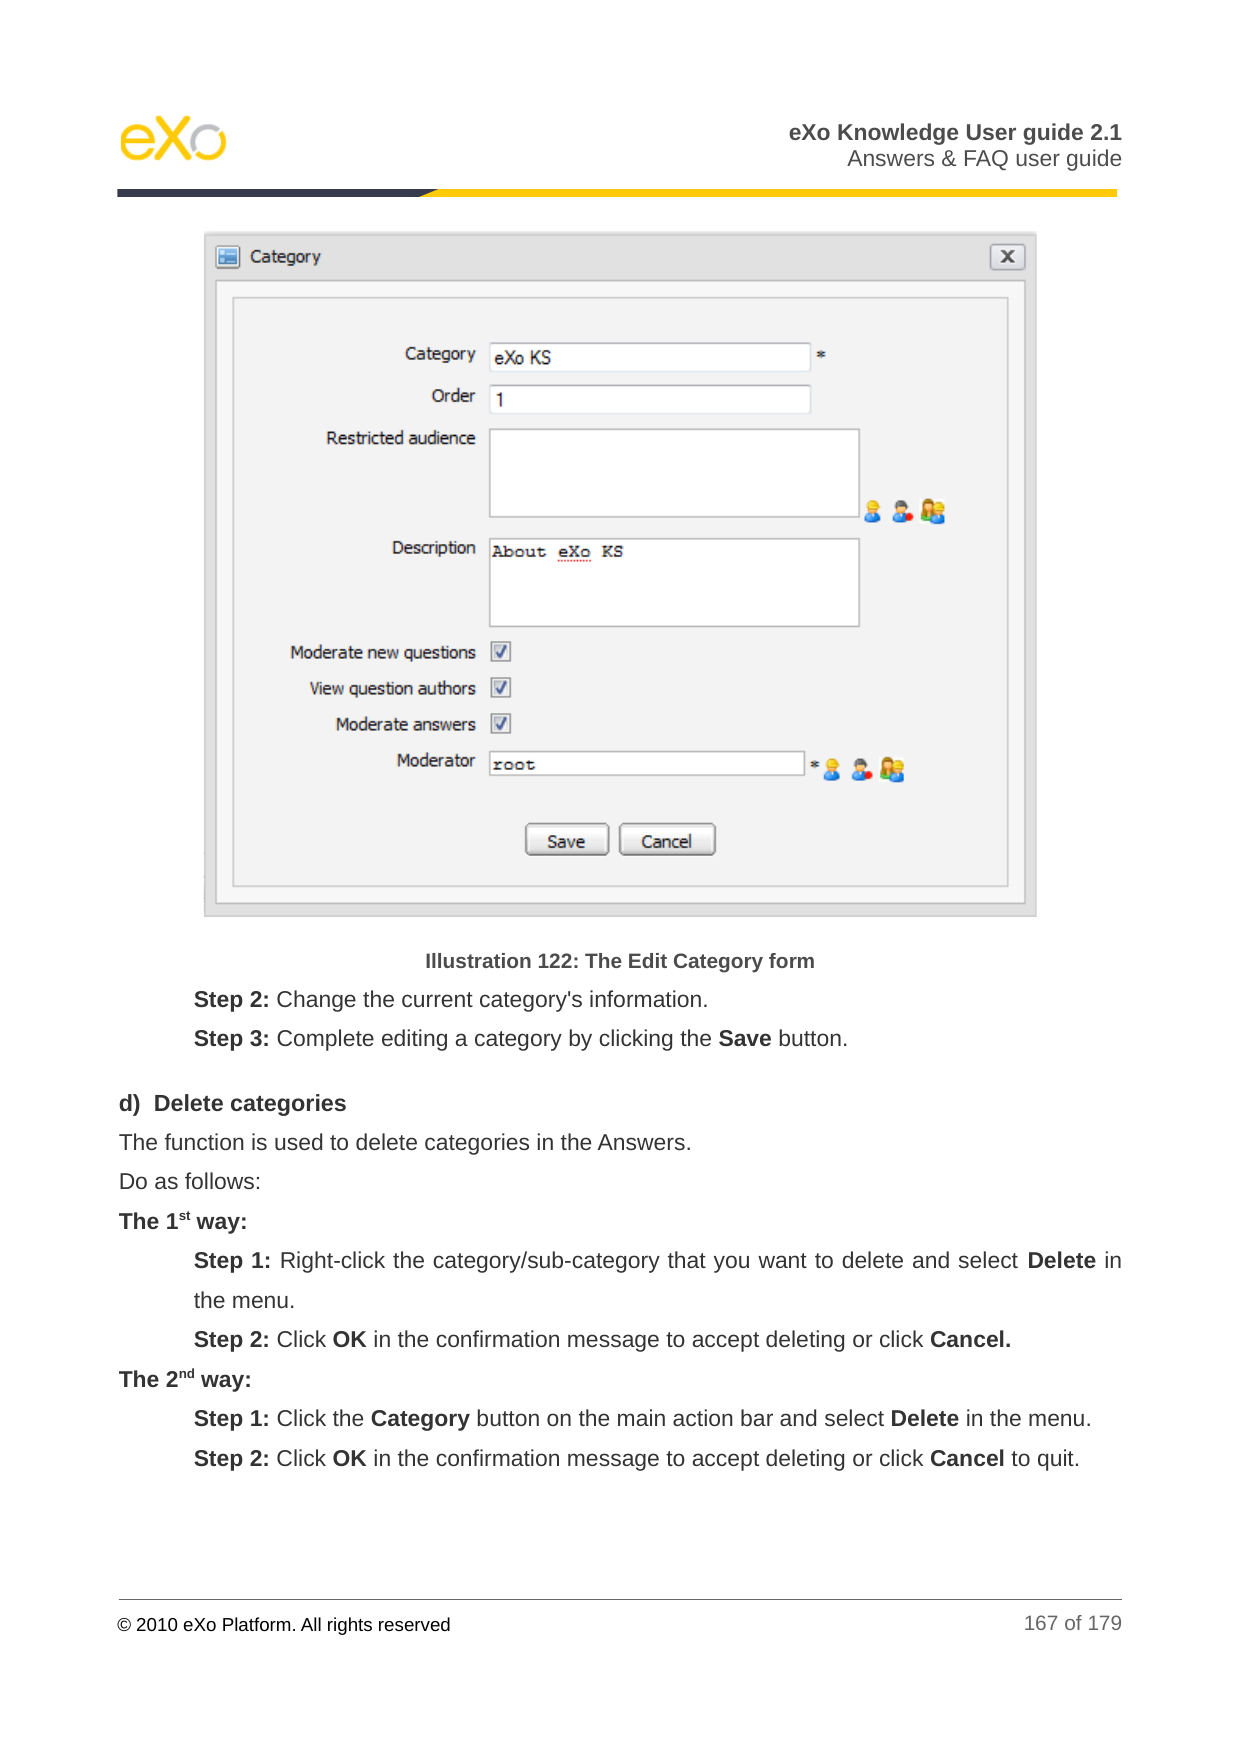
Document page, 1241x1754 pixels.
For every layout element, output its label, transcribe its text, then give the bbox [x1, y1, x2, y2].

list Illustration 122: The Edit Category form [192, 917, 1049, 972]
list Step 2: Click OK in the confirmation message to accept deleting or click Cancel to quit. [156, 1444, 1122, 1471]
list Step 3: Complete editing a category by clicking the Save button. [156, 1025, 1122, 1051]
picture [203, 231, 1037, 917]
list Step 1: Right-click the category/sub-category that you want to delete and select Delete in the menu. [156, 1247, 1122, 1313]
list Step 2: Click OK in the confirmation message to accept deleting or click Cancel. [156, 1326, 1122, 1352]
list Step 2: Change the current category's information. [156, 223, 1122, 1012]
list Step 1: Click the Category button on the main action bar and select Delete in the menu. [156, 1405, 1122, 1431]
subtitle Delete categories [118, 1089, 1122, 1116]
text The function is used to delete categories in the Answers. [118, 1129, 1122, 1155]
text The 2nd way: [118, 1366, 1122, 1392]
text The 1st way: [118, 1208, 1122, 1234]
picture [120, 115, 227, 161]
text Do as follows: [118, 1168, 1122, 1194]
picture [117, 189, 1118, 197]
